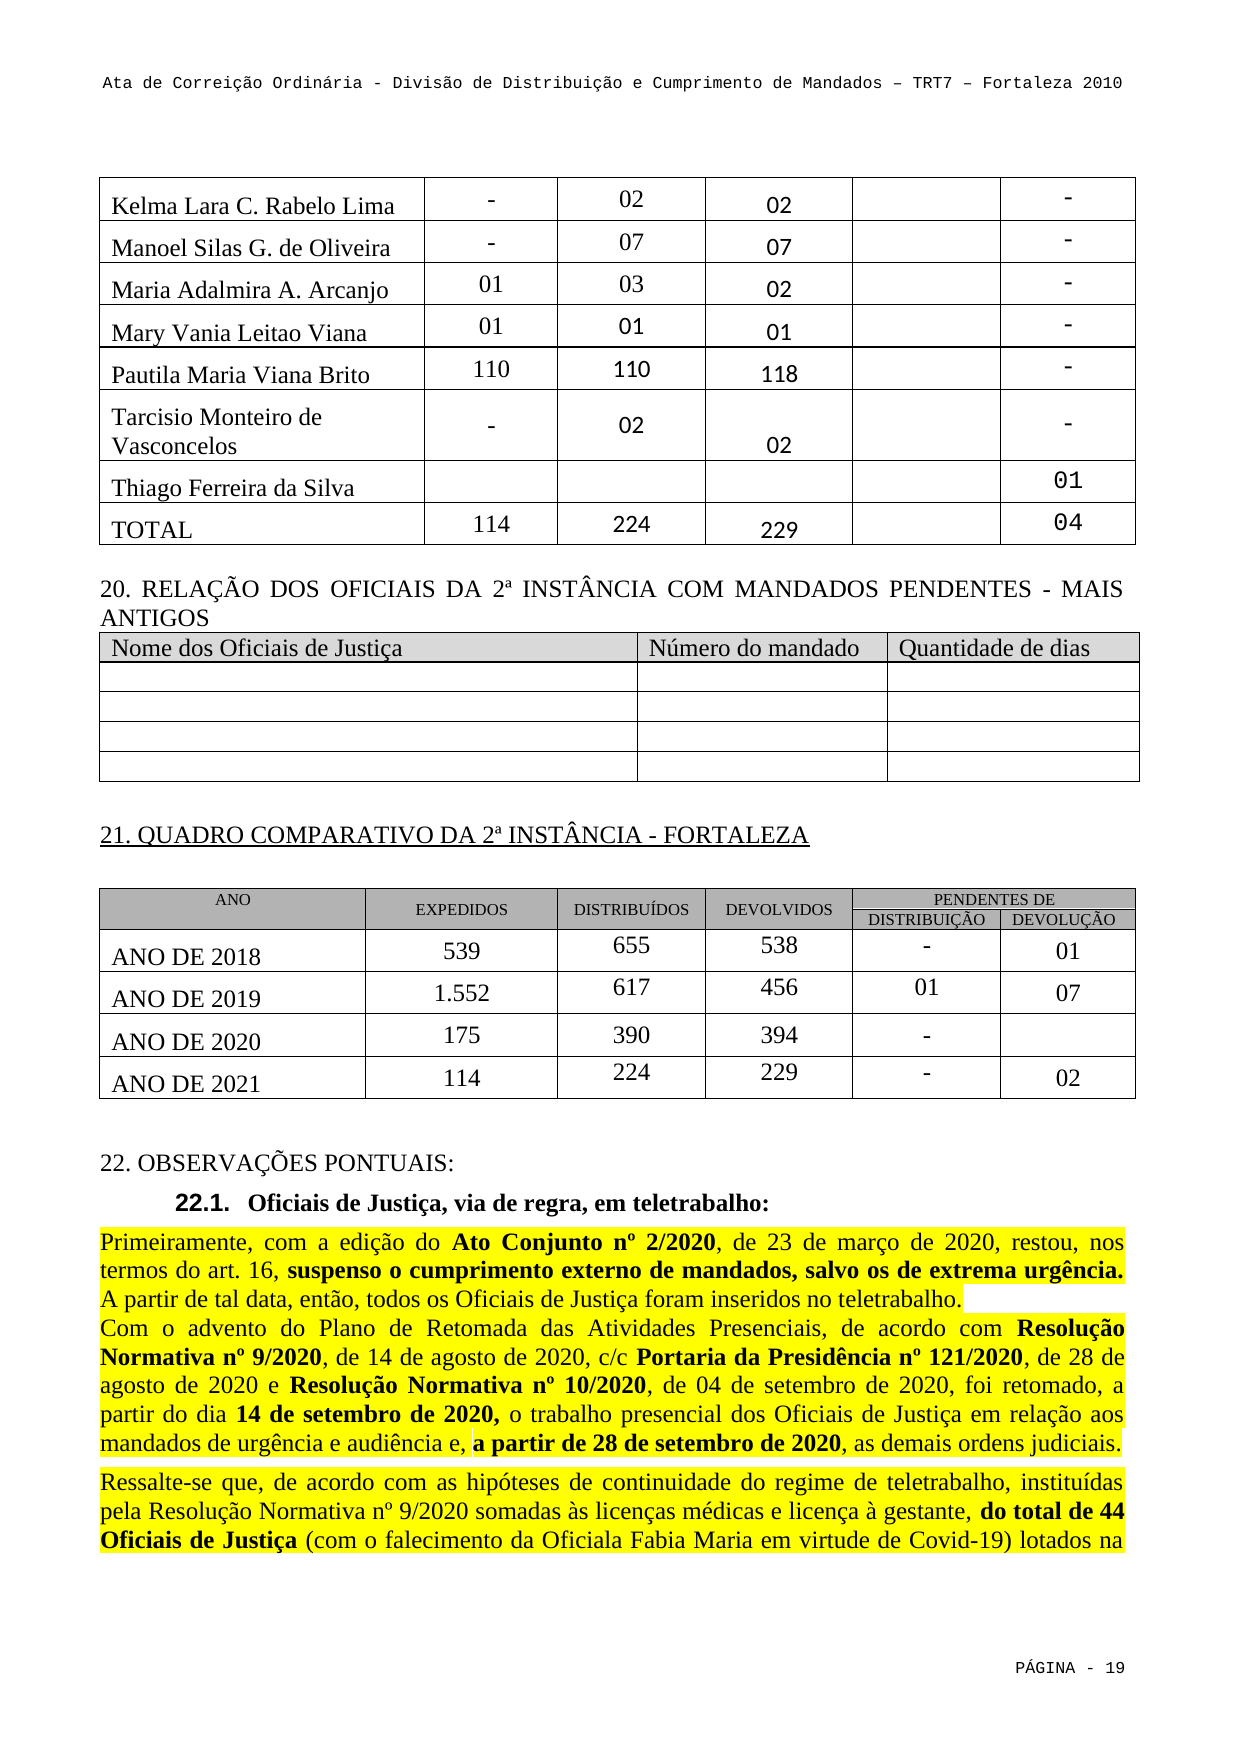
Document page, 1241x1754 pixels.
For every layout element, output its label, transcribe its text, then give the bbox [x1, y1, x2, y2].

list Oficiais de Justiça, via de regra, em teletrabalho: [175, 1188, 1125, 1216]
table_cell [853, 503, 1000, 544]
table_cell [888, 752, 1139, 781]
table_cell 03 [558, 263, 705, 304]
table_cell 224 [558, 503, 705, 544]
table_cell [100, 692, 637, 721]
table_cell [853, 305, 1000, 346]
table_cell 394 [706, 1014, 852, 1056]
table_header Nome dos Oficiais de Justiça [100, 633, 637, 661]
table_header Número do mandado [638, 633, 887, 661]
table_cell - [1001, 178, 1135, 219]
table_cell DEVOLUÇÃO [1001, 910, 1135, 929]
text Ressalte-se que, de acordo com as hipóteses de continuidade do regime de teletrabalho, instituídas pela Resolução Normativa nº 9/2020 somadas às licenças médicas e licença à gestante, do total de 44 Oficiais de Justiça (com o falecimento da Oficiala Fabia Maria em virtude de Covid-19) lotados na [100, 1467, 1125, 1553]
table_cell Thiago Ferreira da Silva [100, 461, 424, 502]
table_header PENDENTES DE [853, 889, 1135, 908]
table_cell 224 [558, 1057, 705, 1098]
table_cell 655 [558, 930, 705, 971]
table_cell 04 [1001, 503, 1135, 544]
table_cell 110 [425, 348, 557, 389]
table_cell 07 [558, 221, 705, 262]
table_cell 02 [558, 178, 705, 219]
table_cell 02 [706, 263, 852, 304]
table_cell 02 [1001, 1057, 1135, 1098]
table_cell Kelma Lara C. Rabelo Lima [100, 178, 424, 219]
table_cell ANO DE 2021 [100, 1057, 365, 1098]
table_cell 07 [706, 221, 852, 262]
table_cell 114 [425, 503, 557, 544]
table_cell [558, 461, 705, 502]
table_cell - [425, 390, 557, 460]
table_cell [1001, 1014, 1135, 1056]
table_cell - [425, 221, 557, 262]
table_cell [853, 178, 1000, 219]
table_cell [853, 348, 1000, 389]
table_cell [853, 263, 1000, 304]
table_cell 01 [853, 972, 1000, 1013]
table_cell [888, 692, 1139, 721]
table_cell 01 [425, 305, 557, 346]
table_cell [853, 390, 1000, 460]
table_cell 01 [558, 305, 705, 346]
table_cell - [853, 930, 1000, 971]
table_cell 01 [706, 305, 852, 346]
table_cell 114 [366, 1057, 557, 1098]
table_cell 390 [558, 1014, 705, 1056]
table_cell 617 [558, 972, 705, 1013]
table_cell Pautila Maria Viana Brito [100, 348, 424, 389]
table_cell 539 [366, 930, 557, 971]
table_header EXPEDIDOS [366, 889, 557, 929]
table_cell - [1001, 263, 1135, 304]
table_cell - [1001, 390, 1135, 460]
text Com o advento do Plano de Retomada das Atividades Presenciais, de acordo com Resolução Normativa nº 9/2020, de 14 de agosto de 2020, c/c Portaria da Presidência nº 121/2020, de 28 de agosto de 2020 e Resolução Normativa nº 10/2020, de 04 de setembro de 2020, foi retomado, a partir do dia 14 de setembro de 2020, o trabalho presencial dos Oficiais de Justiça em relação aos mandados de urgência e audiência e, a partir de 28 de setembro de 2020, as demais ordens judiciais. [100, 1313, 1125, 1457]
table_cell 02 [558, 390, 705, 460]
table_cell [638, 722, 887, 751]
table_cell Tarcisio Monteiro de Vasconcelos [100, 390, 424, 460]
table_header DISTRIBUÍDOS [558, 889, 705, 929]
text 22. OBSERVAÇÕES PONTUAIS: [100, 1148, 1125, 1177]
table_cell Manoel Silas G. de Oliveira [100, 221, 424, 262]
table_cell 02 [706, 390, 852, 460]
table_cell [638, 663, 887, 691]
table_header DEVOLVIDOS [706, 889, 852, 929]
table_cell 456 [706, 972, 852, 1013]
table_cell [425, 461, 557, 502]
table_cell 01 [425, 263, 557, 304]
table_cell 538 [706, 930, 852, 971]
table_cell Maria Adalmira A. Arcanjo [100, 263, 424, 304]
table_cell 118 [706, 348, 852, 389]
table_header Quantidade de dias [888, 633, 1139, 661]
table_cell [888, 663, 1139, 691]
text 21. QUADRO COMPARATIVO DA 2ª INSTÂNCIA - FORTALEZA [100, 820, 1125, 849]
table_cell 175 [366, 1014, 557, 1056]
table_cell 229 [706, 1057, 852, 1098]
table_header ANO [100, 889, 365, 929]
table_cell - [1001, 221, 1135, 262]
table_cell 01 [1001, 930, 1135, 971]
table_cell [706, 461, 852, 502]
table_cell DISTRIBUIÇÃO [853, 910, 1000, 929]
table_cell [100, 663, 637, 691]
table_cell Mary Vania Leitao Viana [100, 305, 424, 346]
table_cell ANO DE 2018 [100, 930, 365, 971]
table_cell ANO DE 2019 [100, 972, 365, 1013]
table_cell [888, 722, 1139, 751]
table_cell 110 [558, 348, 705, 389]
table_cell - [1001, 305, 1135, 346]
text Primeiramente, com a edição do Ato Conjunto nº 2/2020, de 23 de março de 2020, restou, nos termos do art. 16, suspenso o cumprimento externo de mandados, salvo os de extrema urgência. A partir de tal data, então, todos os Oficiais de Justiça foram inseridos no teletrabalho. [100, 1227, 1125, 1313]
table_cell [100, 722, 637, 751]
text 20. RELAÇÃO DOS OFICIAIS DA 2ª INSTÂNCIA COM MANDADOS PENDENTES - MAIS ANTIGOS [100, 574, 1125, 632]
table_cell - [1001, 348, 1135, 389]
table_cell TOTAL [100, 503, 424, 544]
table_cell [638, 752, 887, 781]
table_cell [853, 221, 1000, 262]
table_cell - [425, 178, 557, 219]
table_cell 07 [1001, 972, 1135, 1013]
table_cell - [853, 1057, 1000, 1098]
table_cell - [853, 1014, 1000, 1056]
table_cell 02 [706, 178, 852, 219]
table_cell ANO DE 2020 [100, 1014, 365, 1056]
table_cell [100, 752, 637, 781]
table_cell 1.552 [366, 972, 557, 1013]
table_cell [853, 461, 1000, 502]
table_cell 229 [706, 503, 852, 544]
table_cell [638, 692, 887, 721]
table_cell 01 [1001, 461, 1135, 502]
